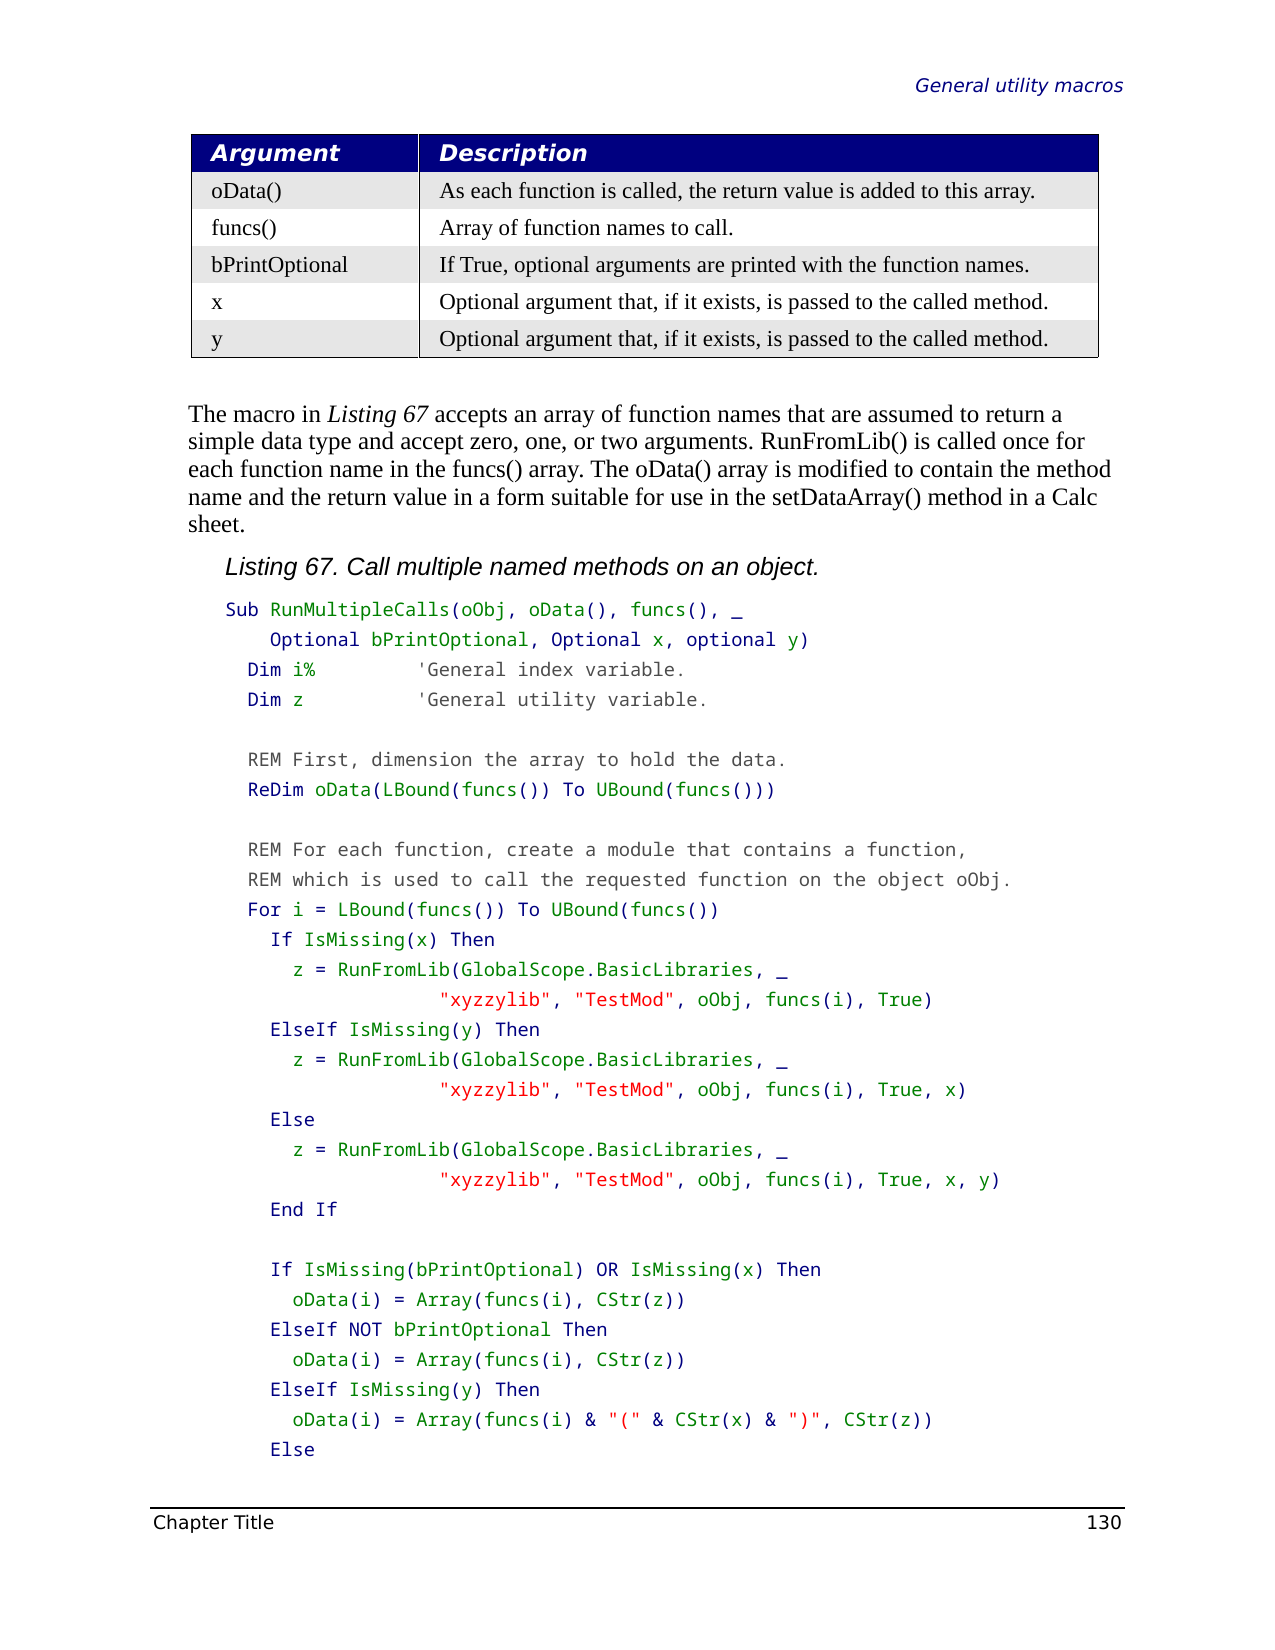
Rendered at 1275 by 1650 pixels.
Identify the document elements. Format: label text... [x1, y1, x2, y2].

text z = RunFromLib(GlobalScope.BasicLibraries, _ [225, 956, 1050, 981]
text Optional bPrintOptional, Optional x, optional y) [225, 626, 1050, 651]
table_cell bPrintOptional [192, 246, 418, 283]
text Dim z 'General utility variable. [225, 686, 1050, 711]
text If IsMissing(bPrintOptional) OR IsMissing(x) Then [225, 1256, 1050, 1281]
text ElseIf IsMissing(y) Then [225, 1376, 1050, 1401]
text Dim i% 'General index variable. [225, 656, 1050, 681]
table_header Argument [192, 135, 418, 172]
text "xyzzylib", "TestMod", oObj, funcs(i), True, x, y) [225, 1166, 1050, 1191]
text ReDim oData(LBound(funcs()) To UBound(funcs())) [225, 776, 1050, 801]
text REM which is used to call the requested function on the object oObj. [225, 866, 1050, 891]
text Else [225, 1436, 1050, 1461]
list Listing 67. Call multiple named methods on an object. [225, 553, 1125, 581]
table_cell Optional argument that, if it exists, is passed to the called method. [420, 320, 1098, 357]
text ElseIf IsMissing(y) Then [225, 1016, 1050, 1041]
text End If [225, 1196, 1050, 1221]
text z = RunFromLib(GlobalScope.BasicLibraries, _ [225, 1046, 1050, 1071]
text For i = LBound(funcs()) To UBound(funcs()) [225, 896, 1050, 921]
text REM First, dimension the array to hold the data. [225, 746, 1050, 771]
text oData(i) = Array(funcs(i), CStr(z)) [225, 1286, 1050, 1311]
text If IsMissing(x) Then [225, 926, 1050, 951]
table_cell oData() [192, 172, 418, 209]
text oData(i) = Array(funcs(i) & "(" & CStr(x) & ")", CStr(z)) [225, 1406, 1050, 1431]
text The macro in Listing 67 accepts an array of function names that are assumed to return a simple data type and accept zero, one, or two arguments. RunFromLib() is called once for each function name in the funcs() array. The oData() array is modified to contain the method name and the return value in a form suitable for use in the setDataArray() method in a Calc sheet. [188, 400, 1125, 538]
text Sub RunMultipleCalls(oObj, oData(), funcs(), _ [225, 596, 1050, 621]
text "xyzzylib", "TestMod", oObj, funcs(i), True, x) [225, 1076, 1050, 1101]
table_cell Array of function names to call. [420, 209, 1098, 246]
text REM For each function, create a module that contains a function, [225, 836, 1050, 861]
text ElseIf NOT bPrintOptional Then [225, 1316, 1050, 1341]
text Else [225, 1106, 1050, 1131]
table_cell y [192, 320, 418, 357]
table_cell x [192, 283, 418, 320]
table_cell As each function is called, the return value is added to this array. [420, 172, 1098, 209]
text "xyzzylib", "TestMod", oObj, funcs(i), True) [225, 986, 1050, 1011]
table_header Description [420, 135, 1098, 172]
table_cell funcs() [192, 209, 418, 246]
text z = RunFromLib(GlobalScope.BasicLibraries, _ [225, 1136, 1050, 1161]
table_cell Optional argument that, if it exists, is passed to the called method. [420, 283, 1098, 320]
table_cell If True, optional arguments are printed with the function names. [420, 246, 1098, 283]
text oData(i) = Array(funcs(i), CStr(z)) [225, 1346, 1050, 1371]
